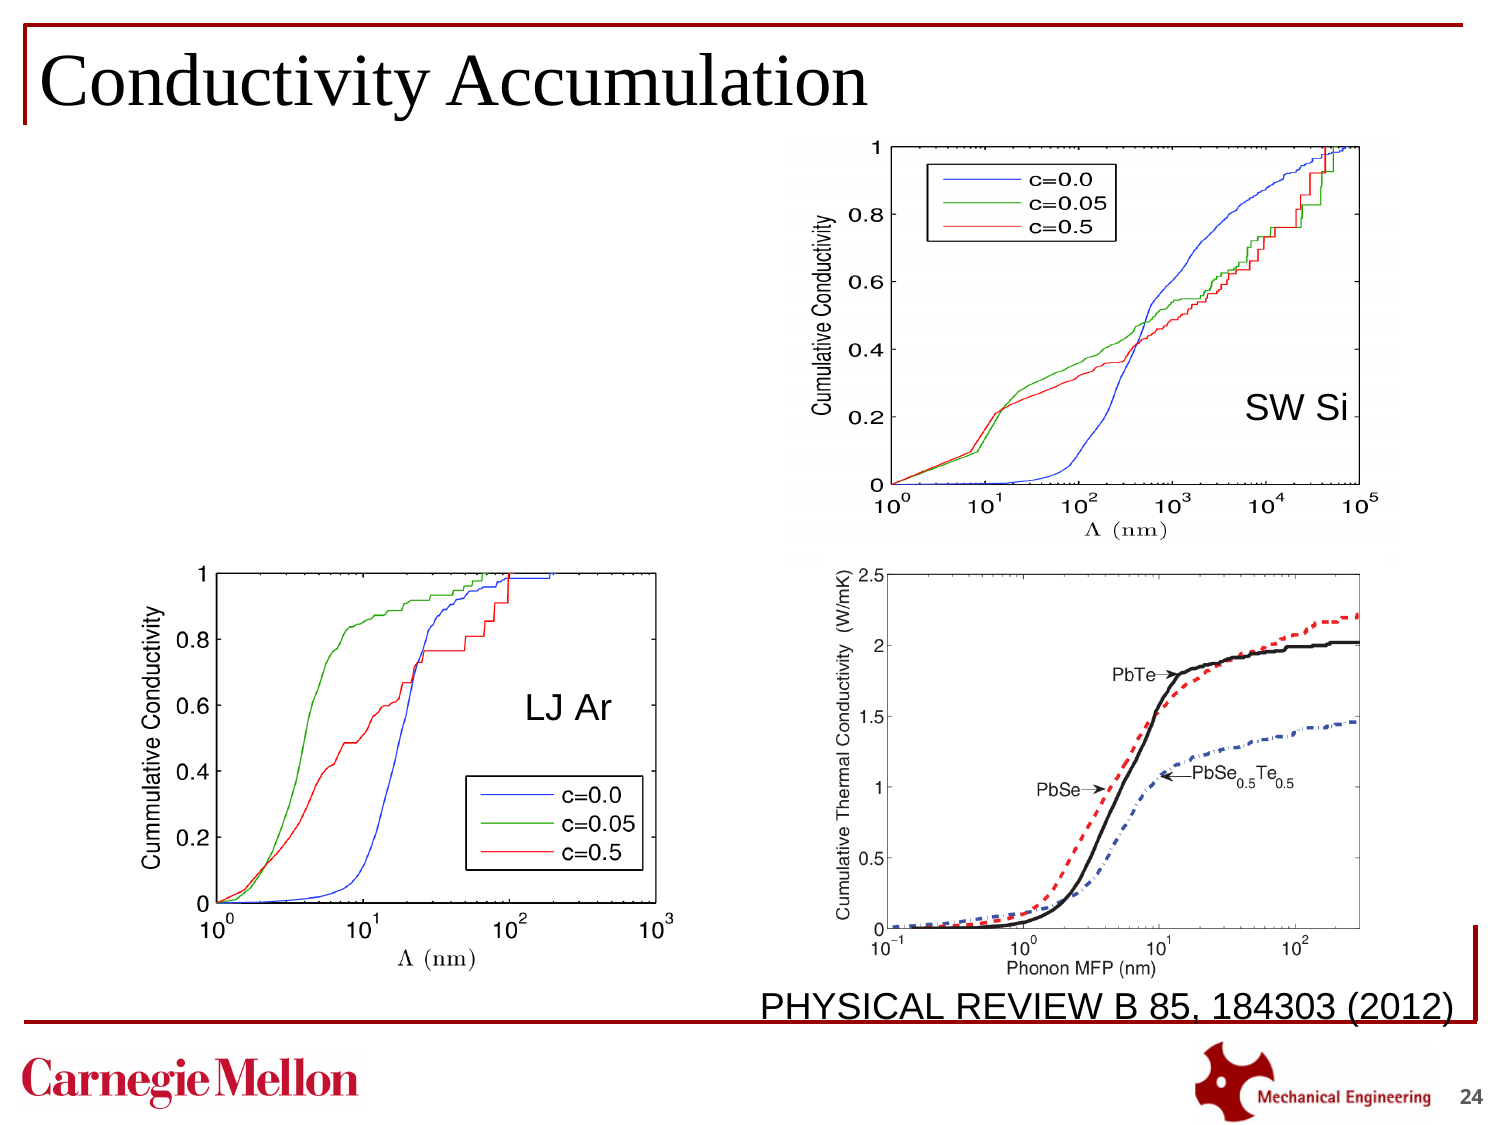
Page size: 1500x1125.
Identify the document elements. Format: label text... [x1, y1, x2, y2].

text_box LJ Ar [509, 675, 630, 736]
picture [111, 538, 715, 1009]
picture [16, 1050, 366, 1110]
picture [779, 127, 1403, 975]
text_box SW Si [1229, 375, 1403, 436]
picture [1192, 1035, 1438, 1125]
title Conductivity Accumulation [24, 22, 1463, 128]
text_box PHYSICAL REVIEW B 85, 184303 (2012) [744, 975, 1471, 1035]
